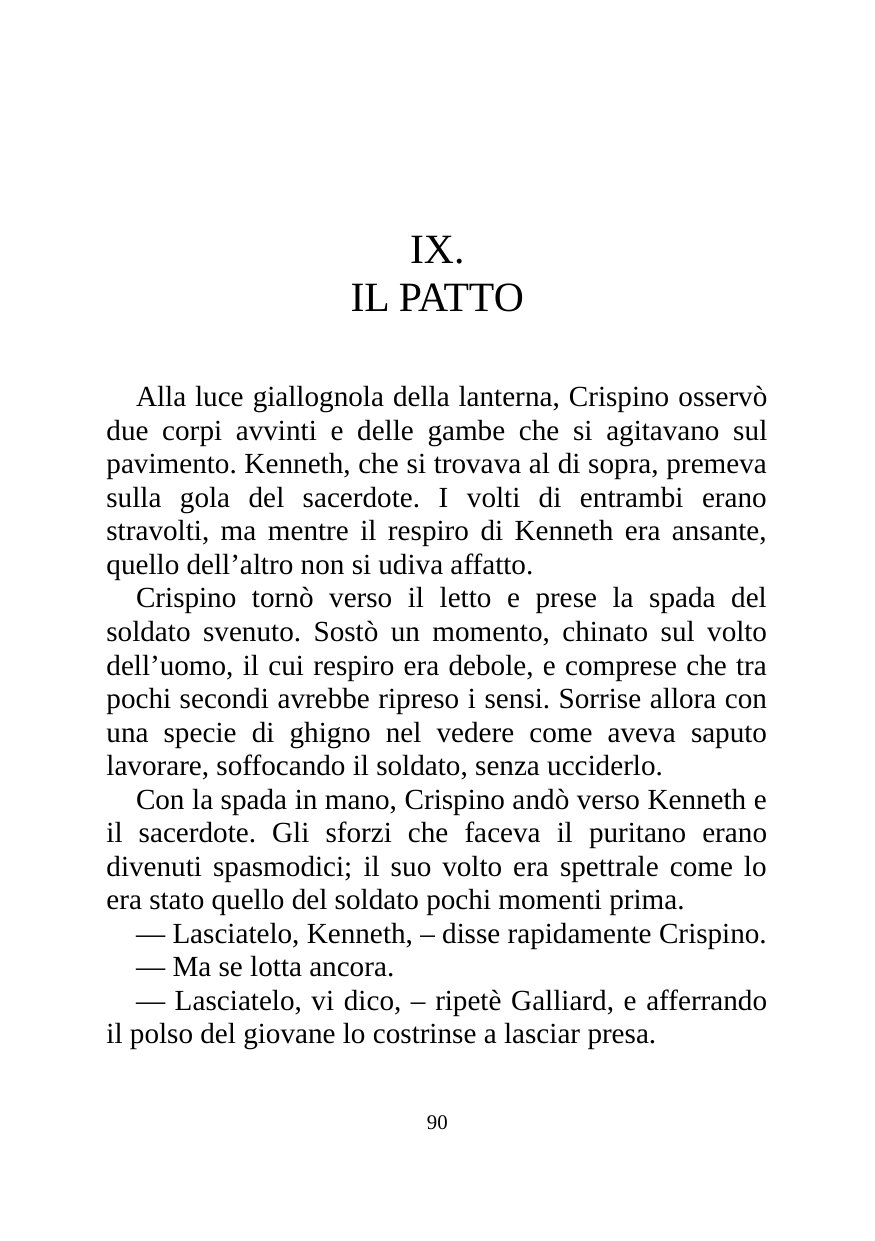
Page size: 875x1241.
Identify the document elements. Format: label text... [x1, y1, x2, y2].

text — Ma se lotta ancora. [106, 949, 768, 983]
text — Lasciatelo, vi dico, – ripetè Galliard, e afferrando il polso del giovane lo costrinse a lasciar presa. [106, 983, 768, 1050]
text Crispino tornò verso il letto e prese la spada del soldato svenuto. Sostò un momento, chinato sul volto dell’uomo, il cui respiro era debole, e comprese che tra pochi secondi avrebbe ripreso i sensi. Sorrise allora con una specie di ghigno nel vedere come aveva saputo lavorare, soffocando il soldato, senza ucciderlo. [106, 581, 768, 782]
text Con la spada in mano, Crispino andò verso Kenneth e il sacerdote. Gli sforzi che faceva il puritano erano divenuti spasmodici; il suo volto era spettrale come lo era stato quello del soldato pochi momenti prima. [106, 782, 768, 916]
text — Lasciatelo, Kenneth, – disse rapidamente Crispino. [106, 916, 768, 949]
subtitle IX. Il patto [106, 224, 768, 320]
text Alla luce giallognola della lanterna, Crispino osservò due corpi avvinti e delle gambe che si agitavano sul pavimento. Kenneth, che si trovava al di sopra, premeva sulla gola del sacerdote. I volti di entrambi erano stravolti, ma mentre il respiro di Kenneth era ansante, quello dell’altro non si udiva affatto. [106, 379, 768, 581]
